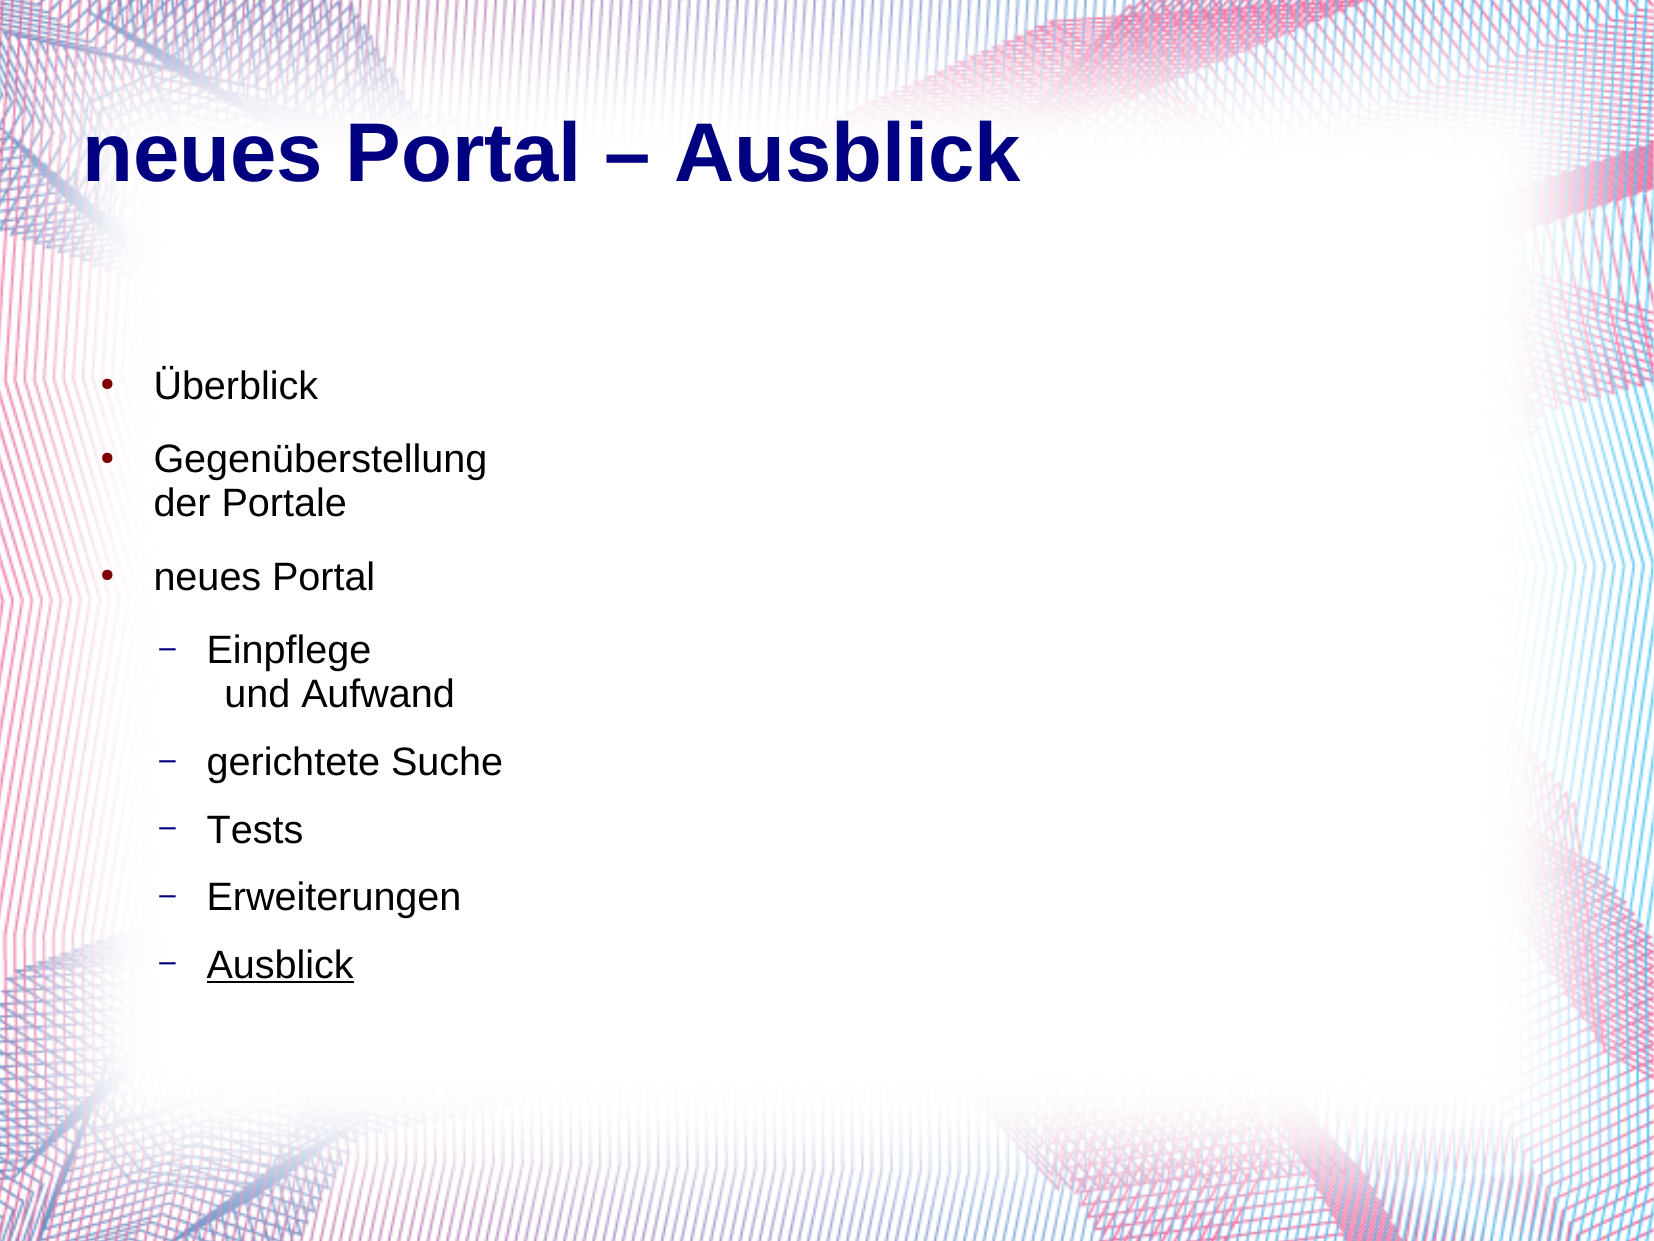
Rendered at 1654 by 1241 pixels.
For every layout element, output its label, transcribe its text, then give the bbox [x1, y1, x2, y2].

list Überblick Gegenüberstellung der Portale neues Portal Einpflege und Aufwand gerichtete Suche Tests Erweiterungen Ausblick [82, 290, 520, 1109]
title neues Portal – Ausblick [82, 49, 1571, 257]
picture [0, 0, 1654, 1241]
